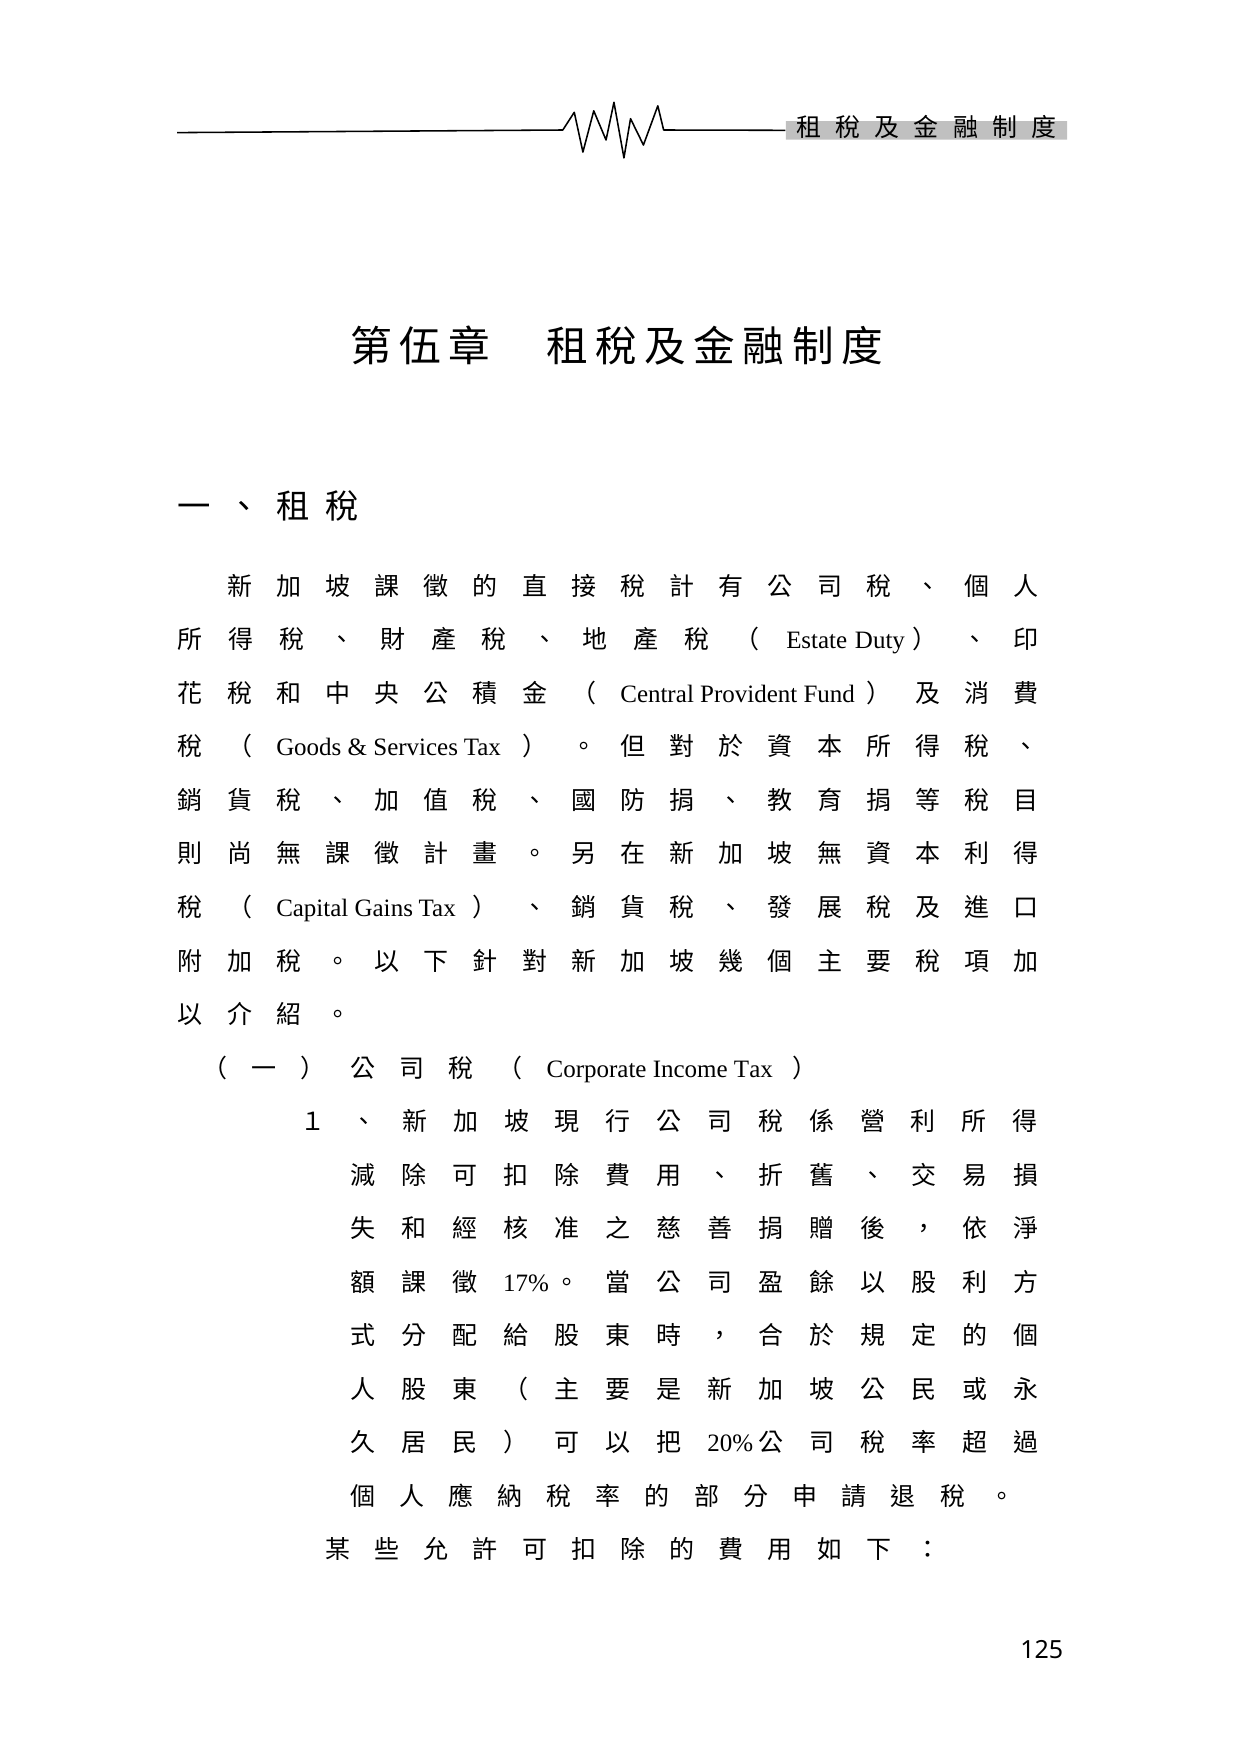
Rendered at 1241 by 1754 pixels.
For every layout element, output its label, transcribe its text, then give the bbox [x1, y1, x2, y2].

text 新加坡課徵的直接稅計有公司稅、個人所得稅、財產稅、地產稅（Estate Duty）、印花稅和中央公積金（Central Provident Fund）及消費稅（Goods & Services Tax）。但對於資本所得稅、銷貨稅、加值稅、國防捐、教育捐等稅目則尚無課徵計畫。另在新加坡無資本利得稅（Capital Gains Tax）、銷貨稅、發展稅及進口附加稅。以下針對新加坡幾個主要稅項加以介紹。 [178, 557, 1063, 1039]
text 一、租稅 [178, 477, 1063, 531]
text 第伍章 租稅及金融制度 [178, 290, 1063, 397]
text １、新加坡現行公司稅係營利所得減除可扣除費用、折舊、交易損失和經核准之慈善捐贈後，依淨額課徵17%。當公司盈餘以股利方式分配給股東時，合於規定的個人股東（主要是新加坡公民或永久居民）可以把20%公司稅率超過個人應納稅率的部分申請退稅。 [276, 1093, 1063, 1521]
text 某些允許可扣除的費用如下： [276, 1521, 1063, 1575]
text （一）公司稅（Corporate Income Tax） [202, 1039, 1063, 1093]
